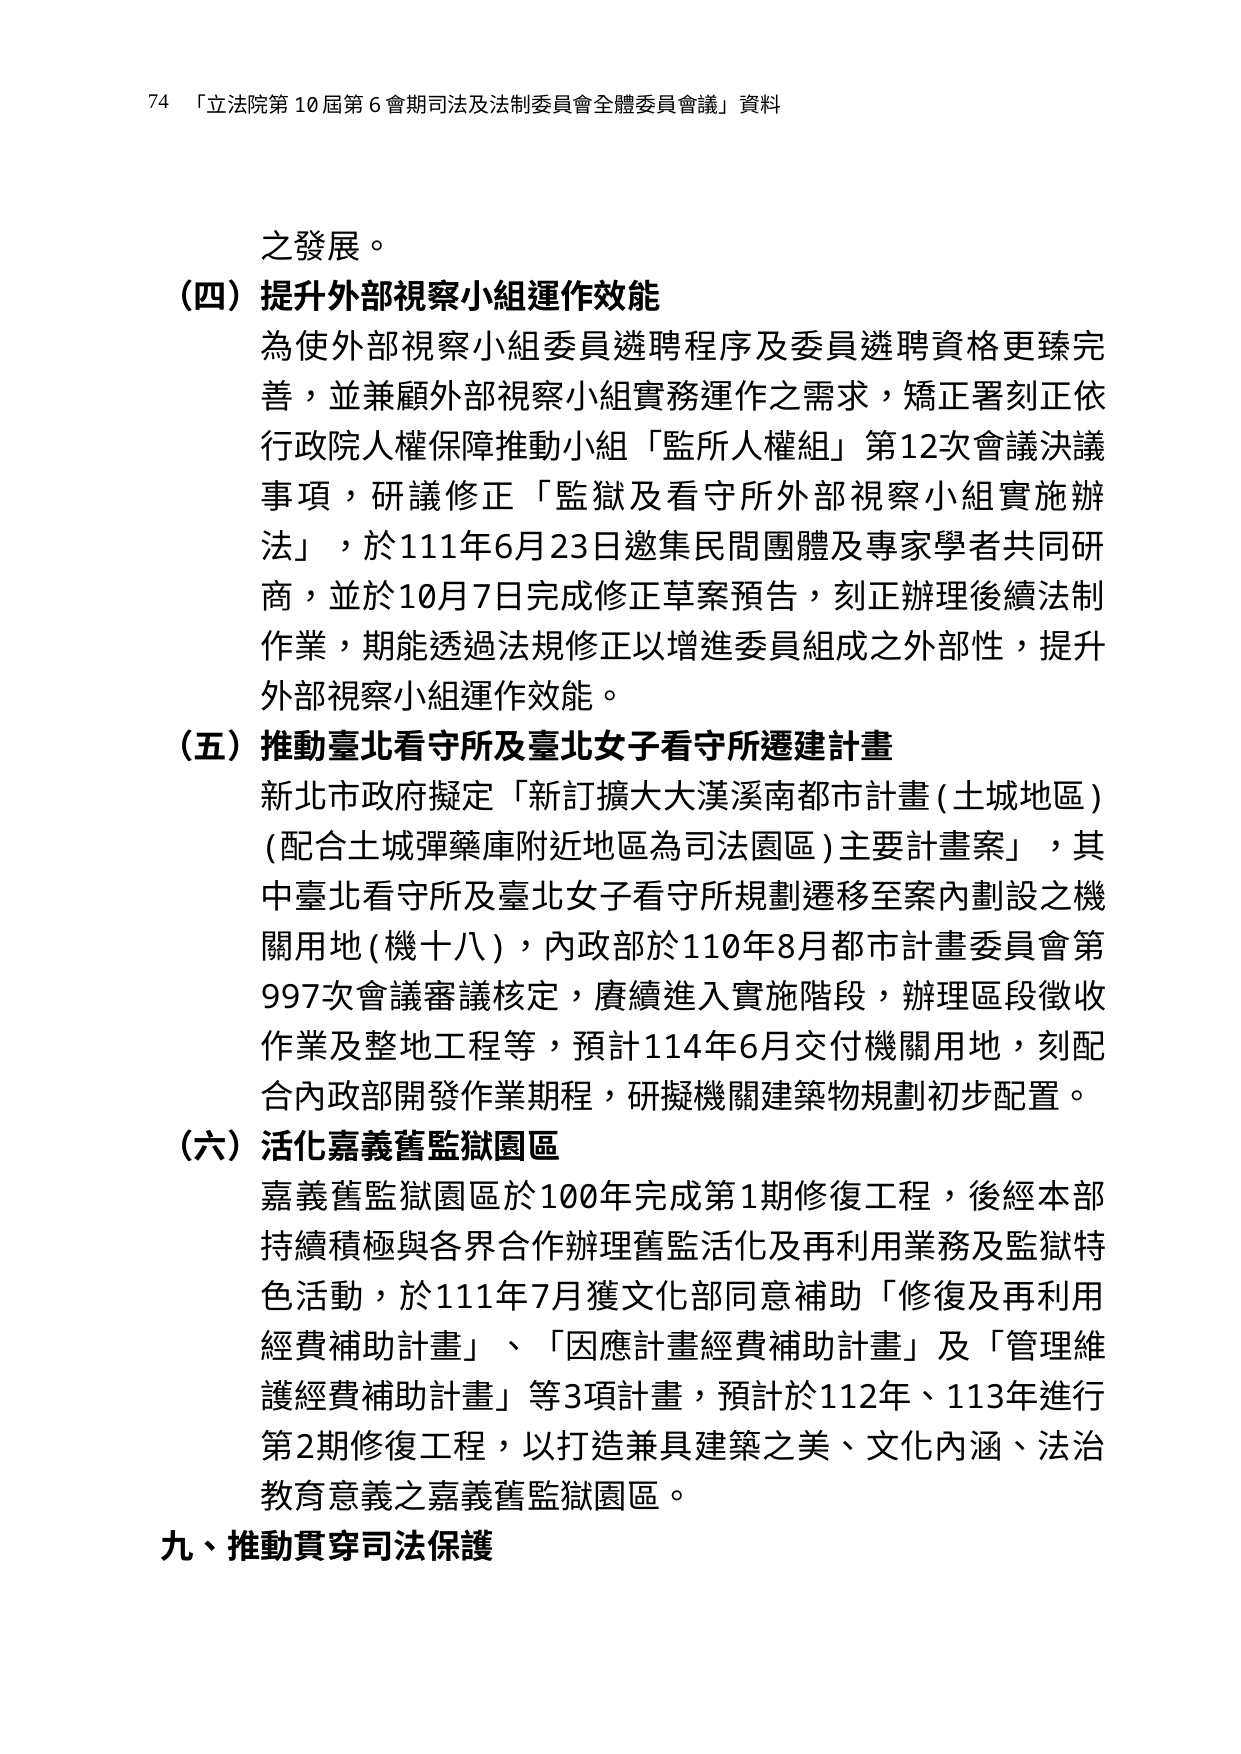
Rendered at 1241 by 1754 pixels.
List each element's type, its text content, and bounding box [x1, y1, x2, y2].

text 之發展。 [260, 219, 1106, 269]
text （五）推動臺北看守所及臺北女子看守所遷建計畫 [160, 719, 1106, 769]
text 九、推動貫穿司法保護 [160, 1519, 1106, 1569]
text （四）提升外部視察小組運作效能 [160, 269, 1106, 319]
text （六）活化嘉義舊監獄園區 [160, 1119, 1106, 1169]
text 嘉義舊監獄園區於100年完成第1期修復工程，後經本部持續積極與各界合作辦理舊監活化及再利用業務及監獄特色活動，於111年7月獲文化部同意補助「修復及再利用經費補助計畫」、「因應計畫經費補助計畫」及「管理維護經費補助計畫」等3項計畫，預計於112年、113年進行第2期修復工程，以打造兼具建築之美、文化內涵、法治教育意義之嘉義舊監獄園區。 [260, 1169, 1106, 1519]
text 為使外部視察小組委員遴聘程序及委員遴聘資格更臻完善，並兼顧外部視察小組實務運作之需求，矯正署刻正依行政院人權保障推動小組「監所人權組」第12次會議決議事項，研議修正「監獄及看守所外部視察小組實施辦法」，於111年6月23日邀集民間團體及專家學者共同研商，並於10月7日完成修正草案預告，刻正辦理後續法制作業，期能透過法規修正以增進委員組成之外部性，提升外部視察小組運作效能。 [260, 319, 1106, 719]
text 新北市政府擬定「新訂擴大大漢溪南都市計畫(土城地區)(配合土城彈藥庫附近地區為司法園區)主要計畫案」，其中臺北看守所及臺北女子看守所規劃遷移至案內劃設之機關用地(機十八)，內政部於110年8月都市計畫委員會第997次會議審議核定，賡續進入實施階段，辦理區段徵收作業及整地工程等，預計114年6月交付機關用地，刻配合內政部開發作業期程，研擬機關建築物規劃初步配置。 [260, 769, 1106, 1119]
